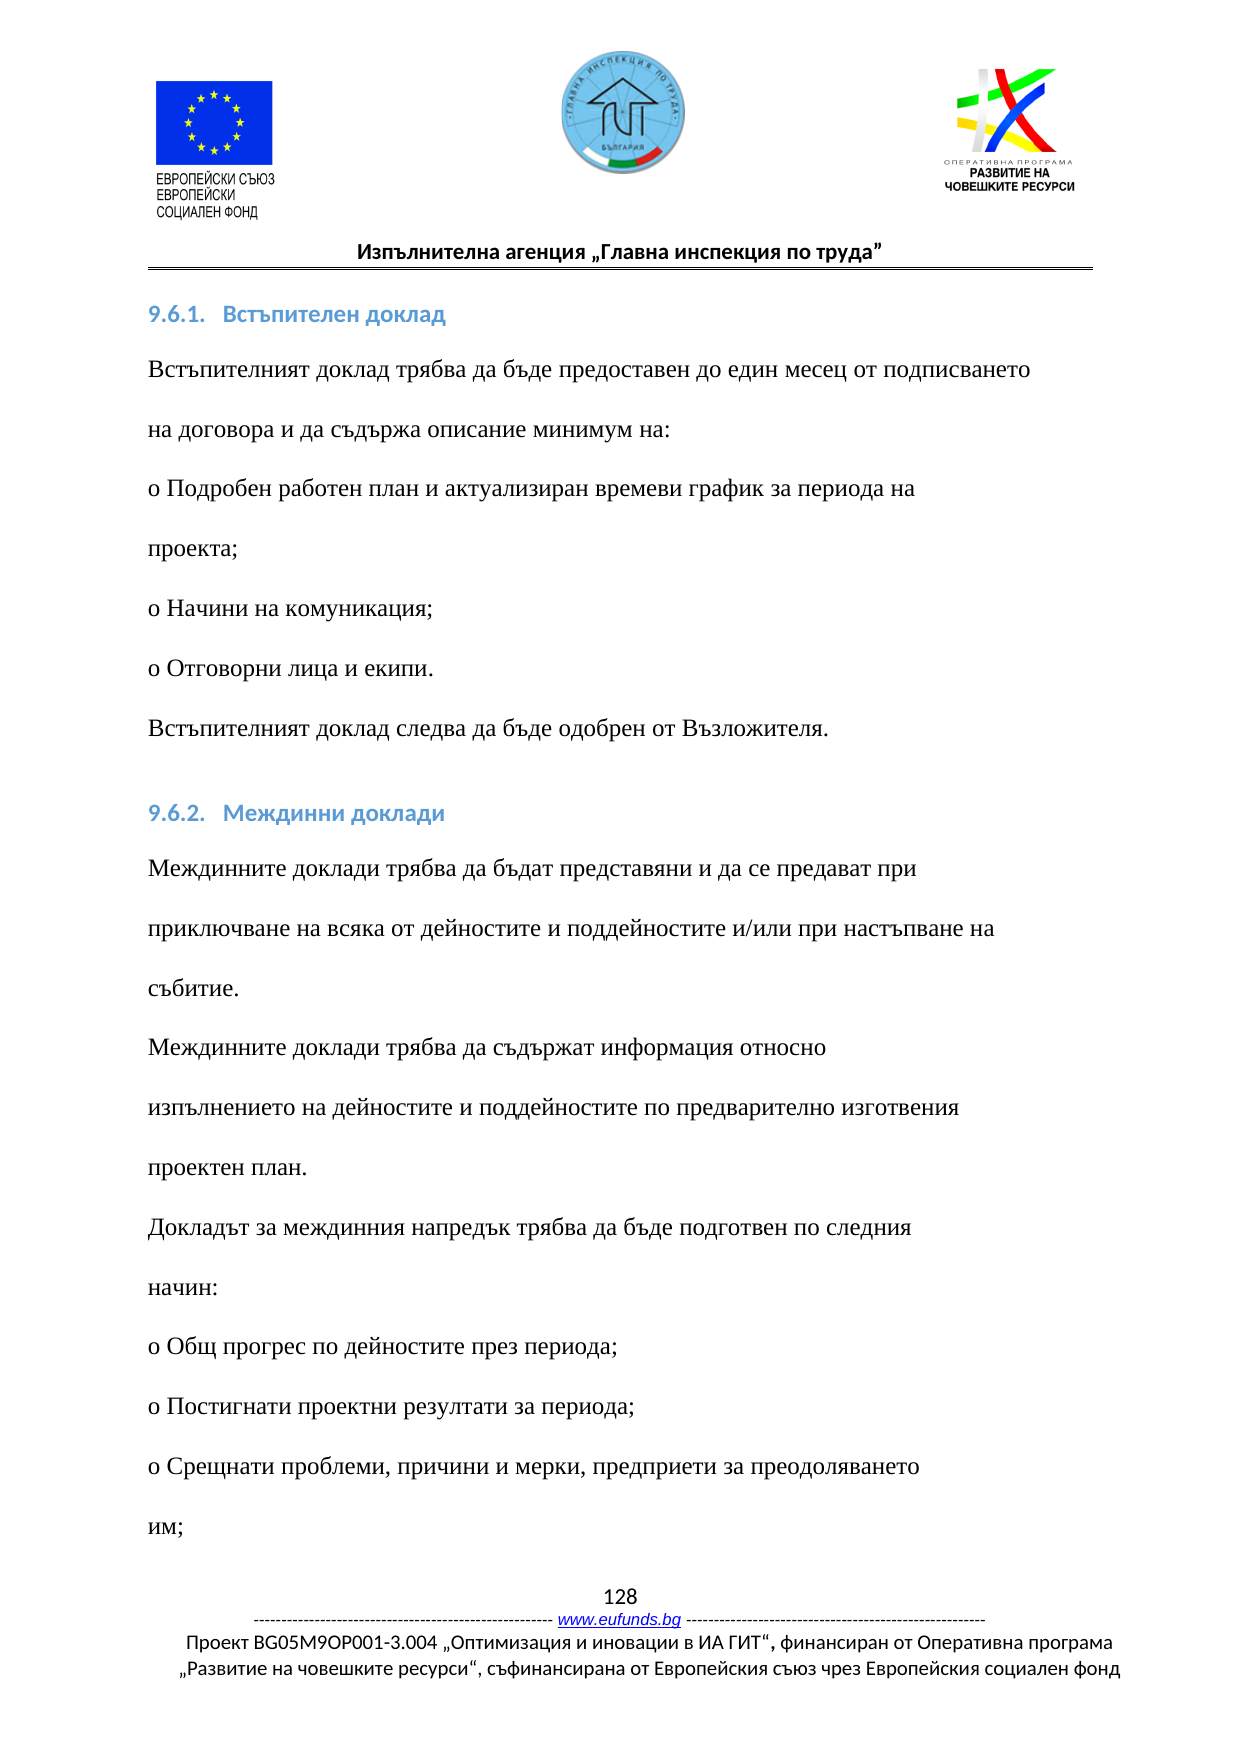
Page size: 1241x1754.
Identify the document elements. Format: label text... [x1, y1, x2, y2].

text Докладът за междинния напредък трябва да бъде подготвен по следния [148, 1212, 1093, 1241]
text начин: [148, 1272, 1093, 1300]
text o Начини на комуникация; [148, 593, 1093, 622]
text събитие. [148, 973, 1093, 1001]
text Встъпителният доклад следва да бъде одобрен от Възложителя. [148, 713, 1093, 741]
text приключване на всяка от дейностите и поддейностите и/или при настъпване на [148, 913, 1093, 942]
text Встъпителният доклад трябва да бъде предоставен до един месец от подписването [148, 354, 1093, 383]
text o Срещнати проблеми, причини и мерки, предприети за преодоляването [148, 1451, 1093, 1480]
text изпълнението на дейностите и поддейностите по предварително изготвения [148, 1092, 1093, 1121]
text на договора и да съдържа описание минимум на: [148, 414, 1093, 442]
text Междинните доклади трябва да съдържат информация относно [148, 1032, 1093, 1061]
text проекта; [148, 533, 1093, 562]
subtitle Встъпителен доклад [148, 298, 1093, 329]
text Междинните доклади трябва да бъдат представяни и да се предават при [148, 853, 1093, 882]
text o Подробен работен план и актуализиран времеви график за периода на [148, 473, 1093, 502]
text o Общ прогрес по дейностите през периода; [148, 1331, 1093, 1360]
text o Отговорни лица и екипи. [148, 653, 1093, 682]
text им; [148, 1511, 1093, 1539]
text o Постигнати проектни резултати за периода; [148, 1391, 1093, 1420]
text проектен план. [148, 1152, 1093, 1181]
subtitle Междинни доклади [148, 797, 1093, 828]
